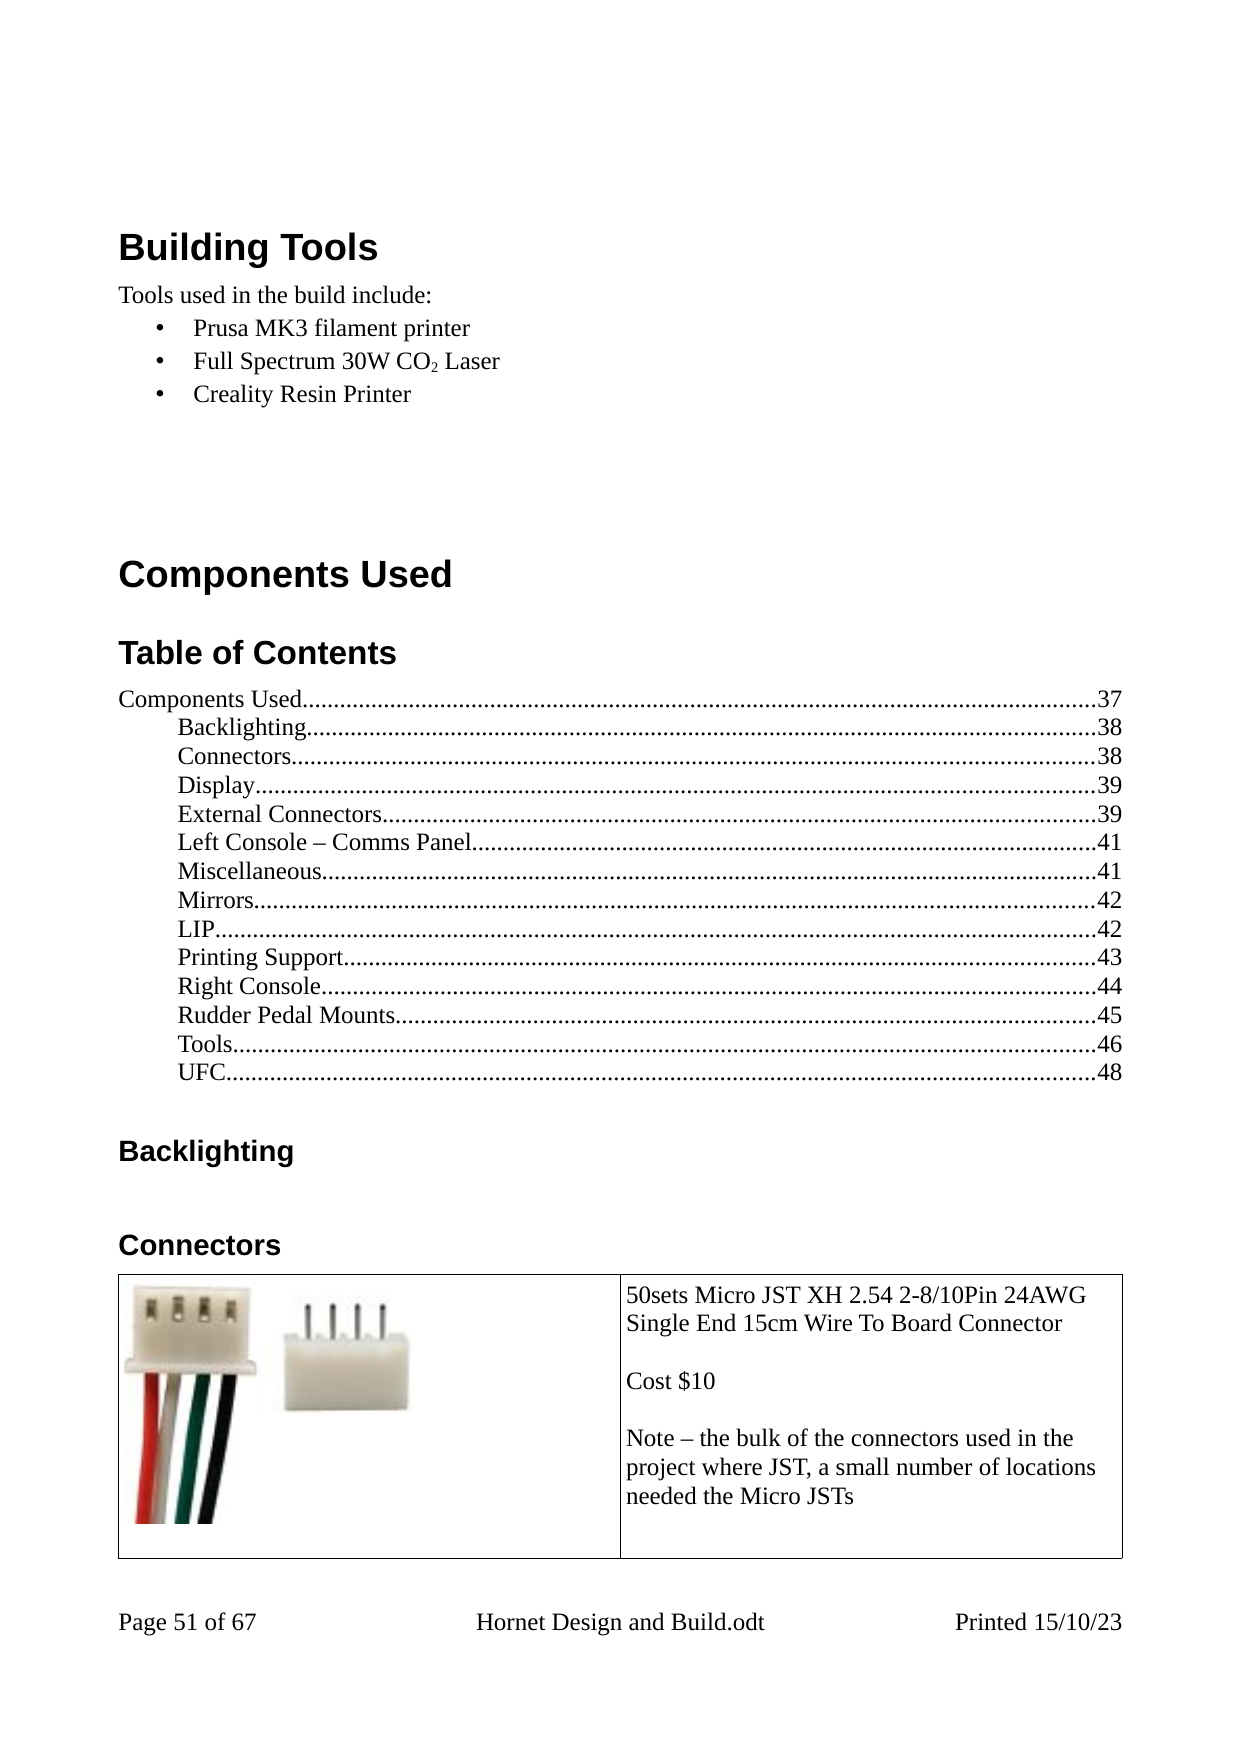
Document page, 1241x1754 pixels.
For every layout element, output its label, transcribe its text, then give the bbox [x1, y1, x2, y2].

subtitle Backlighting [118, 1134, 1122, 1168]
text Tools 46 [177, 1029, 1122, 1057]
list Creality Resin Printer [156, 379, 1122, 408]
text Mirrors 42 [177, 885, 1122, 914]
text UFC 48 [177, 1057, 1122, 1086]
text LIP 42 [177, 914, 1122, 942]
text Printing Support 43 [177, 942, 1122, 971]
picture [123, 1279, 416, 1524]
text Left Console – Comms Panel 41 [177, 827, 1122, 856]
subtitle Components Used [118, 552, 1122, 595]
list Full Spectrum 30W CO2 Laser [156, 346, 1122, 375]
subtitle Connectors [118, 1228, 1122, 1261]
text Components Used 37 [118, 684, 1122, 712]
text External Connectors 39 [177, 799, 1122, 827]
list Prusa MK3 filament printer [156, 313, 1122, 342]
text Tools used in the build include: [118, 280, 1122, 309]
text Connectors 38 [177, 741, 1122, 770]
text Backlighting 38 [177, 712, 1122, 741]
text Miscellaneous 41 [177, 856, 1122, 885]
table_header 50sets Micro JST XH 2.54 2-8/10Pin 24AWG Single End 15cm Wire To Board Connector Cost $10 Note – the bulk of the connectors used in the project where JST, a small number of locations needed the Micro JSTs [621, 1275, 1122, 1558]
text Right Console 44 [177, 971, 1122, 1000]
text Display 39 [177, 770, 1122, 799]
subtitle Building Tools [118, 224, 1122, 268]
subtitle Table of Contents [118, 633, 1122, 671]
table_header [119, 1275, 620, 1558]
text Rudder Pedal Mounts 45 [177, 1000, 1122, 1029]
